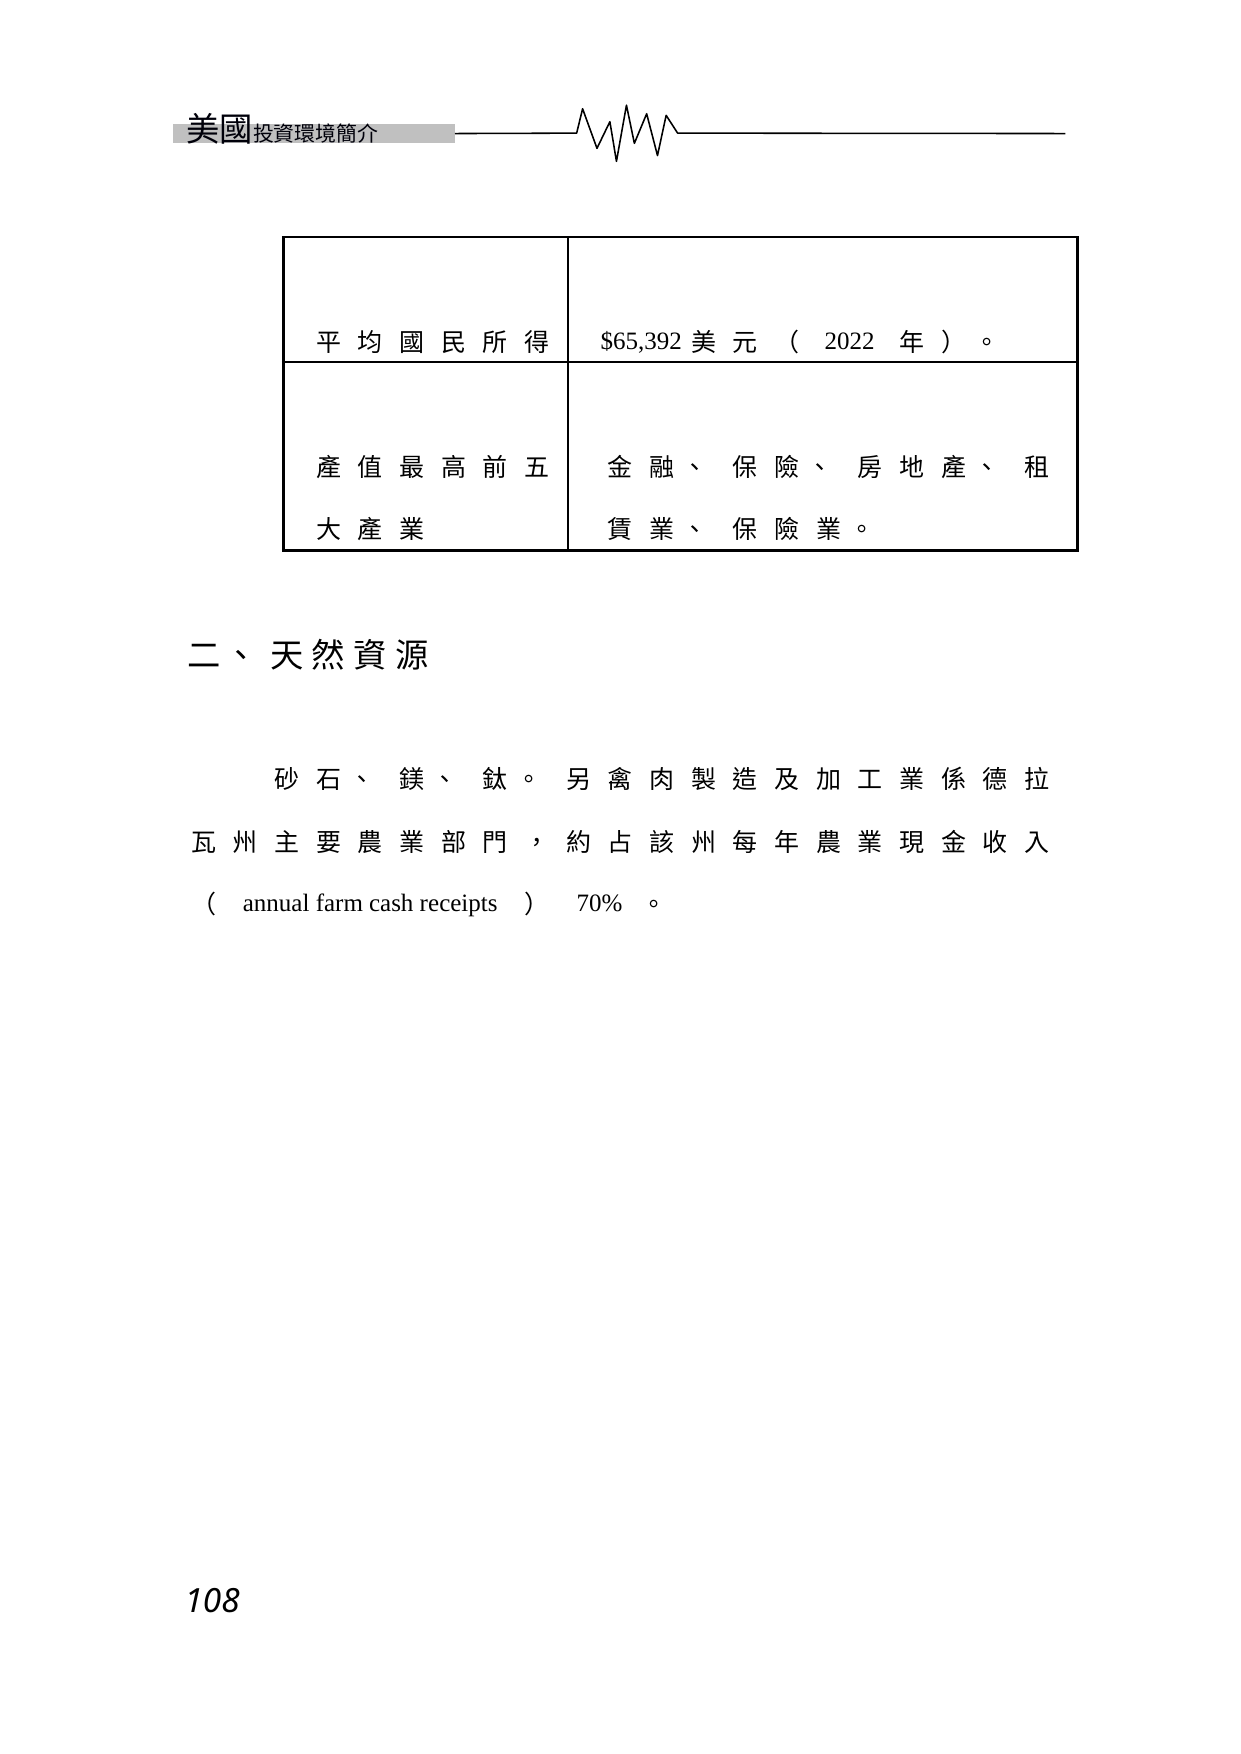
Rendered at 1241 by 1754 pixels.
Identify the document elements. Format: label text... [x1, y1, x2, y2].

table_cell 產值最高前五大產業 [285, 363, 567, 549]
table_cell $65,392美元（2022年）。 [569, 238, 1076, 361]
table_cell 金融、保險、房地產、租賃業、保險業。 [569, 363, 1076, 549]
text 砂石、鎂、鈦。另禽肉製造及加工業係德拉瓦州主要農業部門，約占該州每年農業現金收入（annual farm cash receipts）70%。 [183, 736, 1058, 924]
table_cell 平均國民所得 [285, 238, 567, 361]
text 二、天然資源 [183, 611, 1058, 674]
